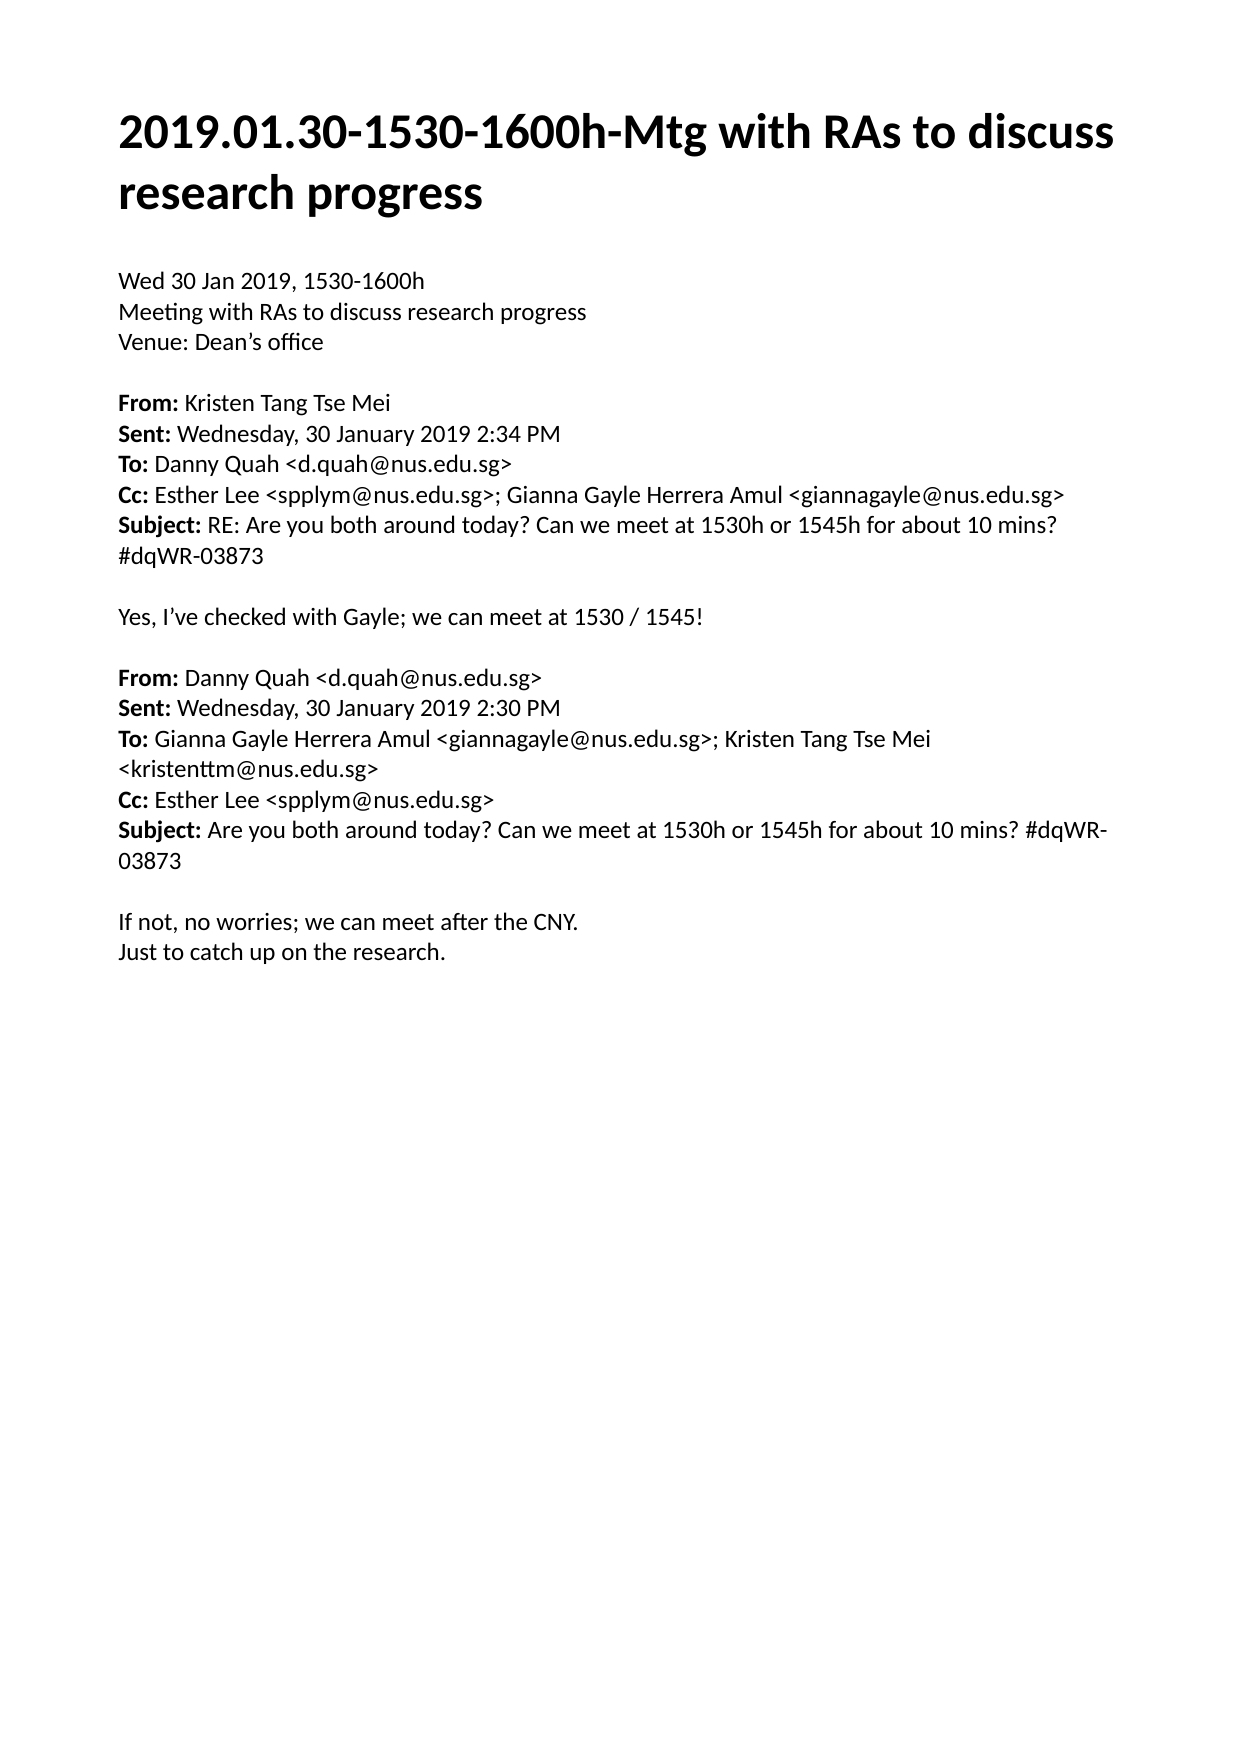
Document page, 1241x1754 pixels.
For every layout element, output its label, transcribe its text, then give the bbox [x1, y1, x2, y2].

text Sent: Wednesday, 30 January 2019 2:34 PM [118, 418, 1122, 448]
text Meeting with RAs to discuss research progress [118, 296, 1122, 326]
subtitle 2019.01.30-1530-1600h-Mtg with RAs to discuss research progress [118, 100, 1122, 222]
text From: Kristen Tang Tse Mei [118, 387, 1122, 418]
text From: Danny Quah <d.quah@nus.edu.sg> [118, 662, 1122, 692]
text Wed 30 Jan 2019, 1530-1600h [118, 265, 1122, 296]
text Yes, I’ve checked with Gayle; we can meet at 1530 / 1545! [118, 601, 1122, 631]
text Sent: Wednesday, 30 January 2019 2:30 PM [118, 692, 1122, 723]
text To: Danny Quah <d.quah@nus.edu.sg> [118, 448, 1122, 479]
text Subject: RE: Are you both around today? Can we meet at 1530h or 1545h for about 10 mins? #dqWR-03873 [118, 509, 1122, 570]
text To: Gianna Gayle Herrera Amul <giannagayle@nus.edu.sg>; Kristen Tang Tse Mei <kristenttm@nus.edu.sg> [118, 723, 1122, 784]
text Just to catch up on the research. [118, 937, 1122, 967]
text Cc: Esther Lee <spplym@nus.edu.sg> [118, 784, 1122, 814]
text Subject: Are you both around today? Can we meet at 1530h or 1545h for about 10 mins? #dqWR-03873 [118, 814, 1122, 876]
text Venue: Dean’s office [118, 326, 1122, 357]
text If not, no worries; we can meet after the CNY. [118, 906, 1122, 937]
text Cc: Esther Lee <spplym@nus.edu.sg>; Gianna Gayle Herrera Amul <giannagayle@nus.edu.sg> [118, 479, 1122, 509]
